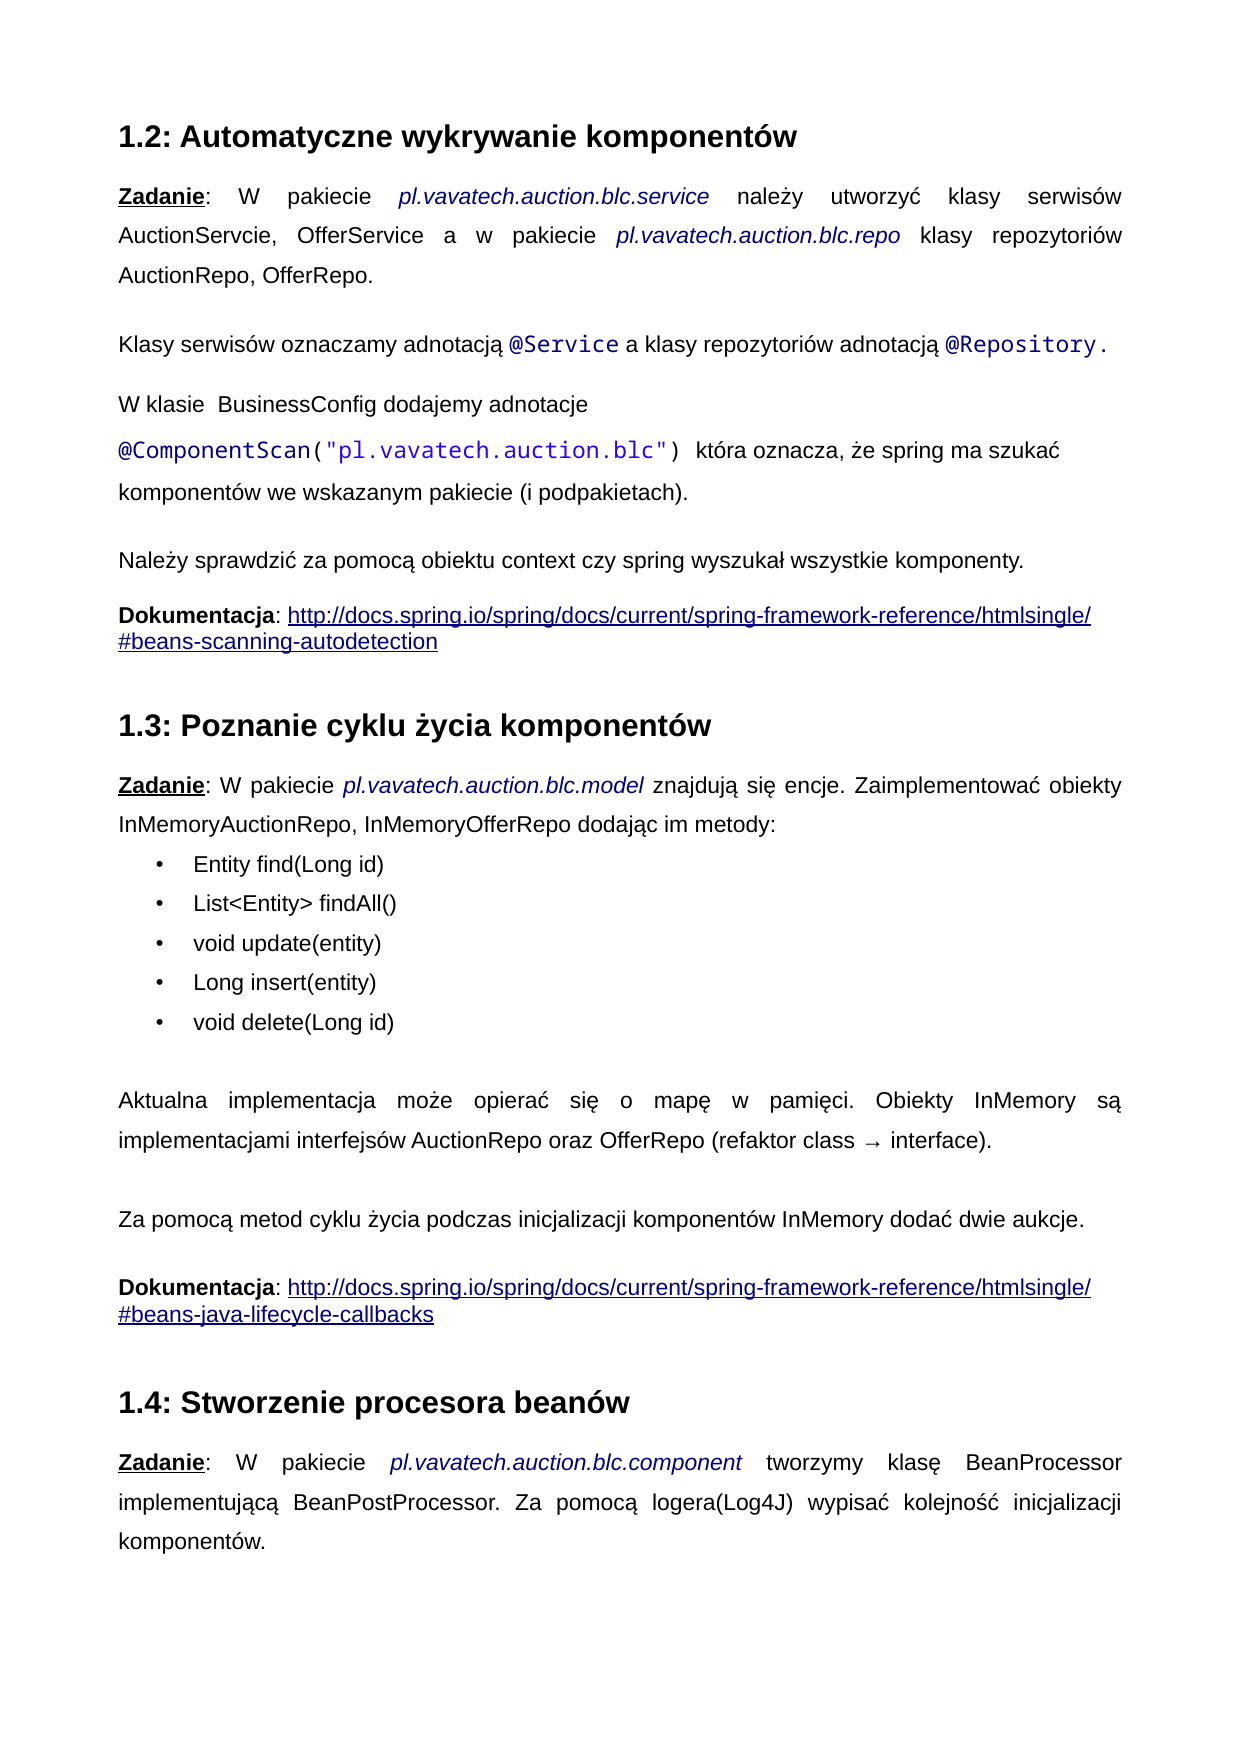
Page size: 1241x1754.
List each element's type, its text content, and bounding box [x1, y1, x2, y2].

list Long insert(entity) [156, 969, 1122, 995]
text Zadanie: W pakiecie pl.vavatech.auction.blc.model znajdują się encje. Zaimplementować obiekty InMemoryAuctionRepo, InMemoryOfferRepo dodając im metody: [118, 772, 1122, 837]
text 1.4: Stworzenie procesora beanów [118, 1384, 1122, 1420]
list Entity find(Long id) [156, 851, 1122, 877]
text Aktualna implementacja może opierać się o mapę w pamięci. Obiekty InMemory są implementacjami interfejsów AuctionRepo oraz OfferRepo (refaktor class → interface). [118, 1087, 1122, 1153]
text Klasy serwisów oznaczamy adnotacją @Service a klasy repozytoriów adnotacją @Repository. [118, 328, 1122, 359]
text Zadanie: W pakiecie pl.vavatech.auction.blc.service należy utworzyć klasy serwisów AuctionServcie, OfferService a w pakiecie pl.vavatech.auction.blc.repo klasy repozytoriów AuctionRepo, OfferRepo. [118, 183, 1122, 288]
text Należy sprawdzić za pomocą obiektu context czy spring wyszukał wszystkie komponenty. [118, 547, 1122, 573]
list List<Entity> findAll() [156, 890, 1122, 916]
list void delete(Long id) [156, 1008, 1122, 1035]
list void update(entity) [156, 929, 1122, 956]
text Dokumentacja: http://docs.spring.io/spring/docs/current/spring-framework-reference/htmlsingle/#beans-scanning-autodetection [118, 602, 1122, 654]
text Zadanie: W pakiecie pl.vavatech.auction.blc.component tworzymy klasę BeanProcessor implementującą BeanPostProcessor. Za pomocą logera(Log4J) wypisać kolejność inicjalizacji komponentów. [118, 1449, 1122, 1554]
text 1.3: Poznanie cyklu życia komponentów [118, 707, 1122, 743]
text 1.2: Automatyczne wykrywanie komponentów [118, 118, 1122, 154]
text W klasie BusinessConfig dodajemy adnotacje @ComponentScan("pl.vavatech.auction.blc") która oznacza, że spring ma szukać komponentów we wskazanym pakiecie (i podpakietach). [118, 388, 1122, 505]
text Za pomocą metod cyklu życia podczas inicjalizacji komponentów InMemory dodać dwie aukcje. [118, 1206, 1122, 1232]
text Dokumentacja: http://docs.spring.io/spring/docs/current/spring-framework-reference/htmlsingle/#beans-java-lifecycle-callbacks [118, 1274, 1122, 1327]
